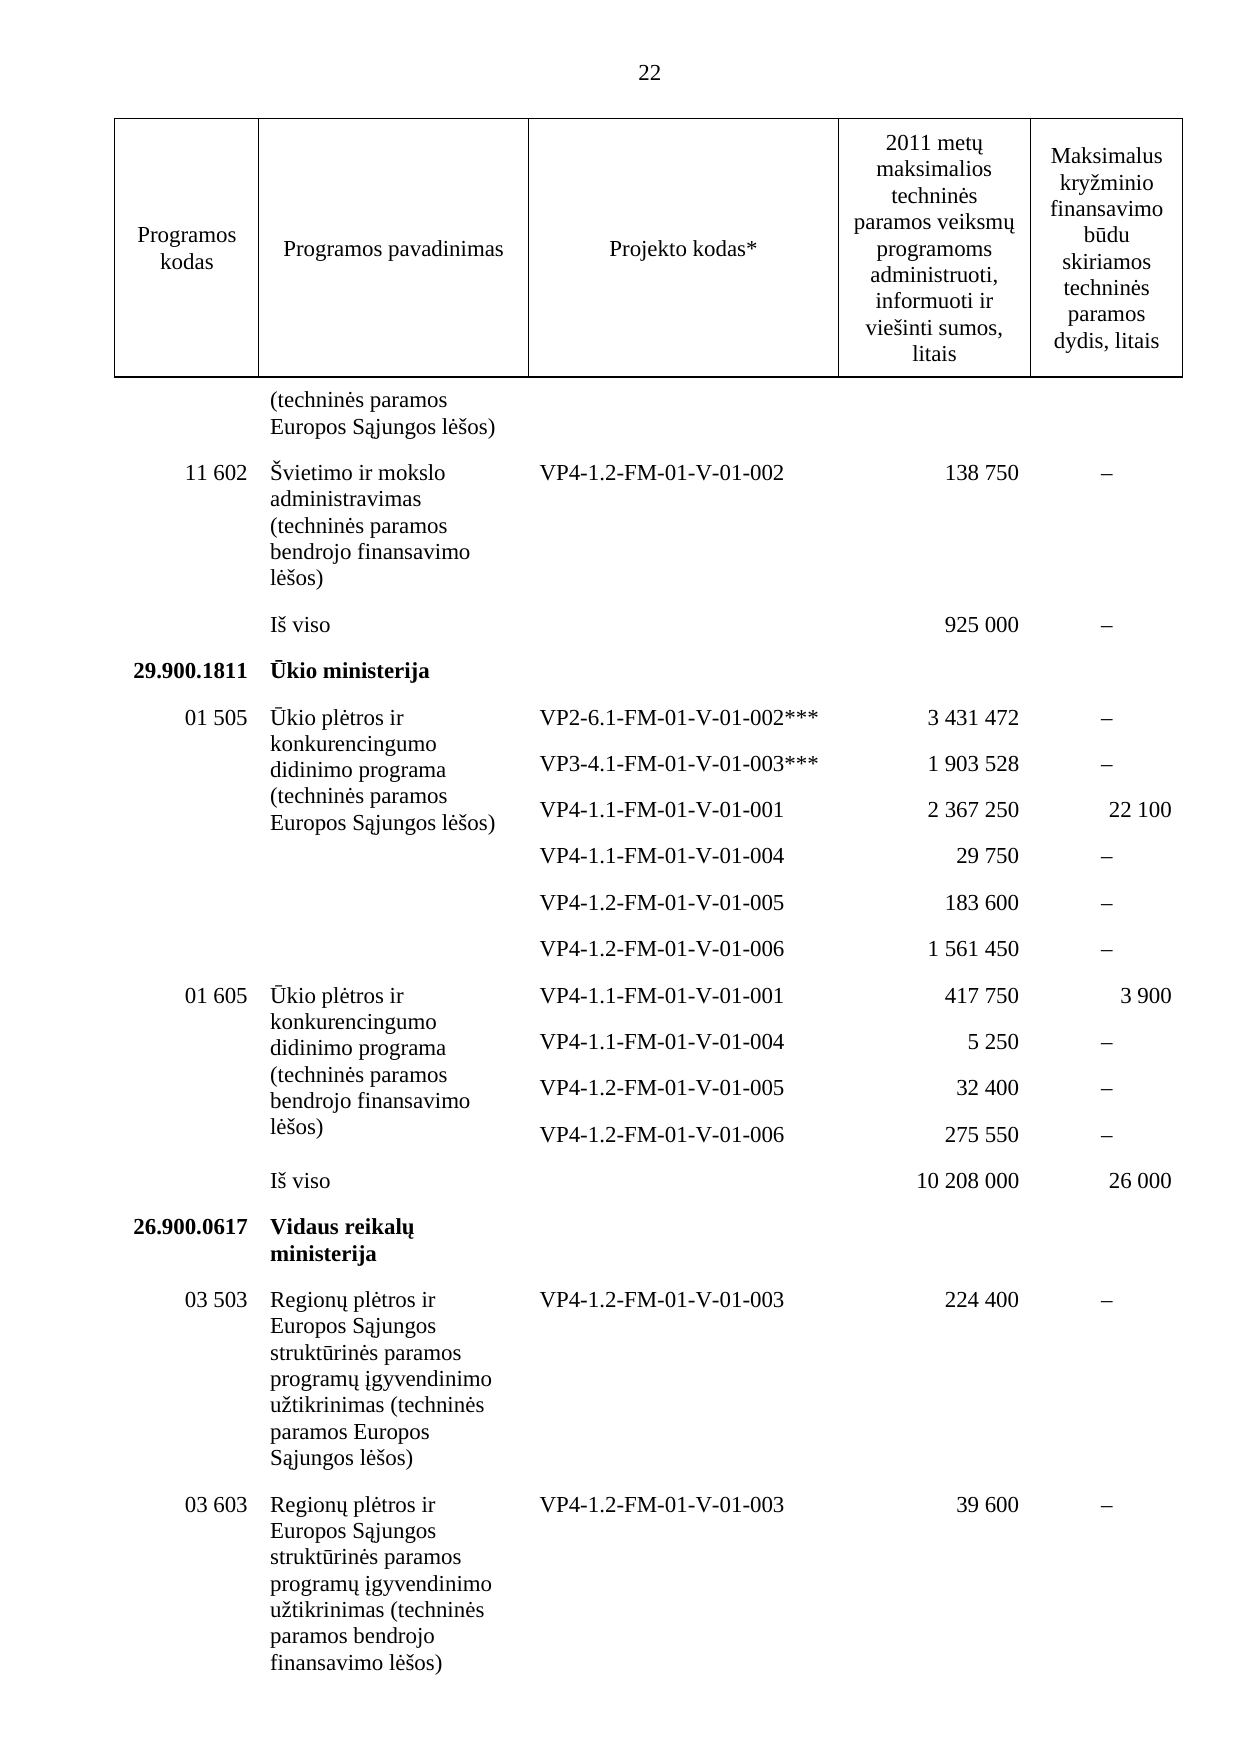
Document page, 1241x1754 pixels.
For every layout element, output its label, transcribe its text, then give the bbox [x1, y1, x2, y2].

table_cell 224 400 [838, 1276, 1030, 1481]
table_cell [838, 378, 1030, 449]
table_cell 26.900.0617 [115, 1204, 259, 1276]
table_cell VP4-1.1-FM-01-V-01-004 [528, 833, 838, 879]
table_cell – [1030, 694, 1183, 740]
table_cell [1030, 647, 1183, 693]
table_cell VP4-1.1-FM-01-V-01-004 [528, 1018, 838, 1064]
table_cell VP2-6.1-FM-01-V-01-002*** [528, 694, 838, 740]
table_cell 11 602 [115, 449, 259, 601]
table_header Projekto kodas* [529, 119, 838, 376]
table_header Maksimalus kryžminio finansavimo būdu skiriamos techninės paramos dydis, litais [1031, 119, 1182, 376]
table_cell VP4-1.2-FM-01-V-01-006 [528, 1111, 838, 1157]
table_cell 2 367 250 [838, 786, 1030, 833]
table_cell 925 000 [838, 601, 1030, 647]
table_cell 03 503 [115, 1276, 259, 1481]
table_cell [838, 647, 1030, 693]
table_cell – [1030, 449, 1183, 601]
table_cell Regionų plėtros ir Europos Sąjungos struktūrinės paramos programų įgyvendinimo užtikrinimas (techninės paramos bendrojo finansavimo lėšos) [259, 1481, 528, 1685]
table_cell – [1030, 925, 1183, 972]
table_cell VP4-1.1-FM-01-V-01-001 [528, 786, 838, 833]
table_cell – [1030, 1064, 1183, 1111]
table_cell Iš viso [259, 601, 528, 647]
table_cell 3 900 [1030, 972, 1183, 1018]
table_header Programos kodas [115, 119, 258, 376]
table_cell 03 603 [115, 1481, 259, 1685]
table_cell [528, 1204, 838, 1276]
table_cell 417 750 [838, 972, 1030, 1018]
table_cell [528, 601, 838, 647]
table_cell 39 600 [838, 1481, 1030, 1685]
table_cell – [1030, 1111, 1183, 1157]
table_cell 1 561 450 [838, 925, 1030, 972]
table_cell [838, 1204, 1030, 1276]
table_cell [115, 378, 259, 449]
table_cell 01 605 [115, 972, 259, 1157]
table_cell Švietimo ir mokslo administravimas (techninės paramos bendrojo finansavimo lėšos) [259, 449, 528, 601]
table_cell VP4-1.2-FM-01-V-01-002 [528, 449, 838, 601]
table_cell 26 000 [1030, 1157, 1183, 1203]
table_header 2011 metų maksimalios techninės paramos veiksmų programoms administruoti, informuoti ir viešinti sumos, litais [839, 119, 1030, 376]
table_cell 183 600 [838, 879, 1030, 925]
table_cell – [1030, 1276, 1183, 1481]
table_cell [1030, 378, 1183, 449]
table_cell 138 750 [838, 449, 1030, 601]
table_cell [115, 601, 259, 647]
table_cell VP4-1.2-FM-01-V-01-005 [528, 1064, 838, 1111]
table_cell 22 100 [1030, 786, 1183, 833]
table_cell Vidaus reikalų ministerija [259, 1204, 528, 1276]
table_cell 32 400 [838, 1064, 1030, 1111]
table_cell [1030, 1204, 1183, 1276]
table_cell – [1030, 1481, 1183, 1685]
table_cell 29.900.1811 [115, 647, 259, 693]
table_cell 3 431 472 [838, 694, 1030, 740]
table_cell Ūkio plėtros ir konkurencingumo didinimo programa (techninės paramos Europos Sąjungos lėšos) [259, 694, 528, 972]
table_cell VP4-1.2-FM-01-V-01-003 [528, 1276, 838, 1481]
table_cell 10 208 000 [838, 1157, 1030, 1203]
table_cell – [1030, 833, 1183, 879]
table_cell 1 903 528 [838, 740, 1030, 786]
table_cell (techninės paramos Europos Sąjungos lėšos) [259, 378, 528, 449]
table_cell – [1030, 740, 1183, 786]
table_cell VP4-1.1-FM-01-V-01-001 [528, 972, 838, 1018]
table_cell VP4-1.2-FM-01-V-01-006 [528, 925, 838, 972]
table_cell 275 550 [838, 1111, 1030, 1157]
table_cell [528, 378, 838, 449]
table_cell 29 750 [838, 833, 1030, 879]
table_cell VP4-1.2-FM-01-V-01-005 [528, 879, 838, 925]
table_cell 01 505 [115, 694, 259, 972]
table_cell – [1030, 601, 1183, 647]
table_cell [115, 1157, 259, 1203]
table_header Programos pavadinimas [259, 119, 528, 376]
table_cell Iš viso [259, 1157, 528, 1203]
table_cell Ūkio ministerija [259, 647, 528, 693]
table_cell [528, 647, 838, 693]
table_cell 5 250 [838, 1018, 1030, 1064]
table_cell Regionų plėtros ir Europos Sąjungos struktūrinės paramos programų įgyvendinimo užtikrinimas (techninės paramos Europos Sąjungos lėšos) [259, 1276, 528, 1481]
table_cell VP4-1.2-FM-01-V-01-003 [528, 1481, 838, 1685]
table_cell [528, 1157, 838, 1203]
table_cell Ūkio plėtros ir konkurencingumo didinimo programa (techninės paramos bendrojo finansavimo lėšos) [259, 972, 528, 1157]
table_cell – [1030, 1018, 1183, 1064]
table_cell – [1030, 879, 1183, 925]
table_cell VP3-4.1-FM-01-V-01-003*** [528, 740, 838, 786]
